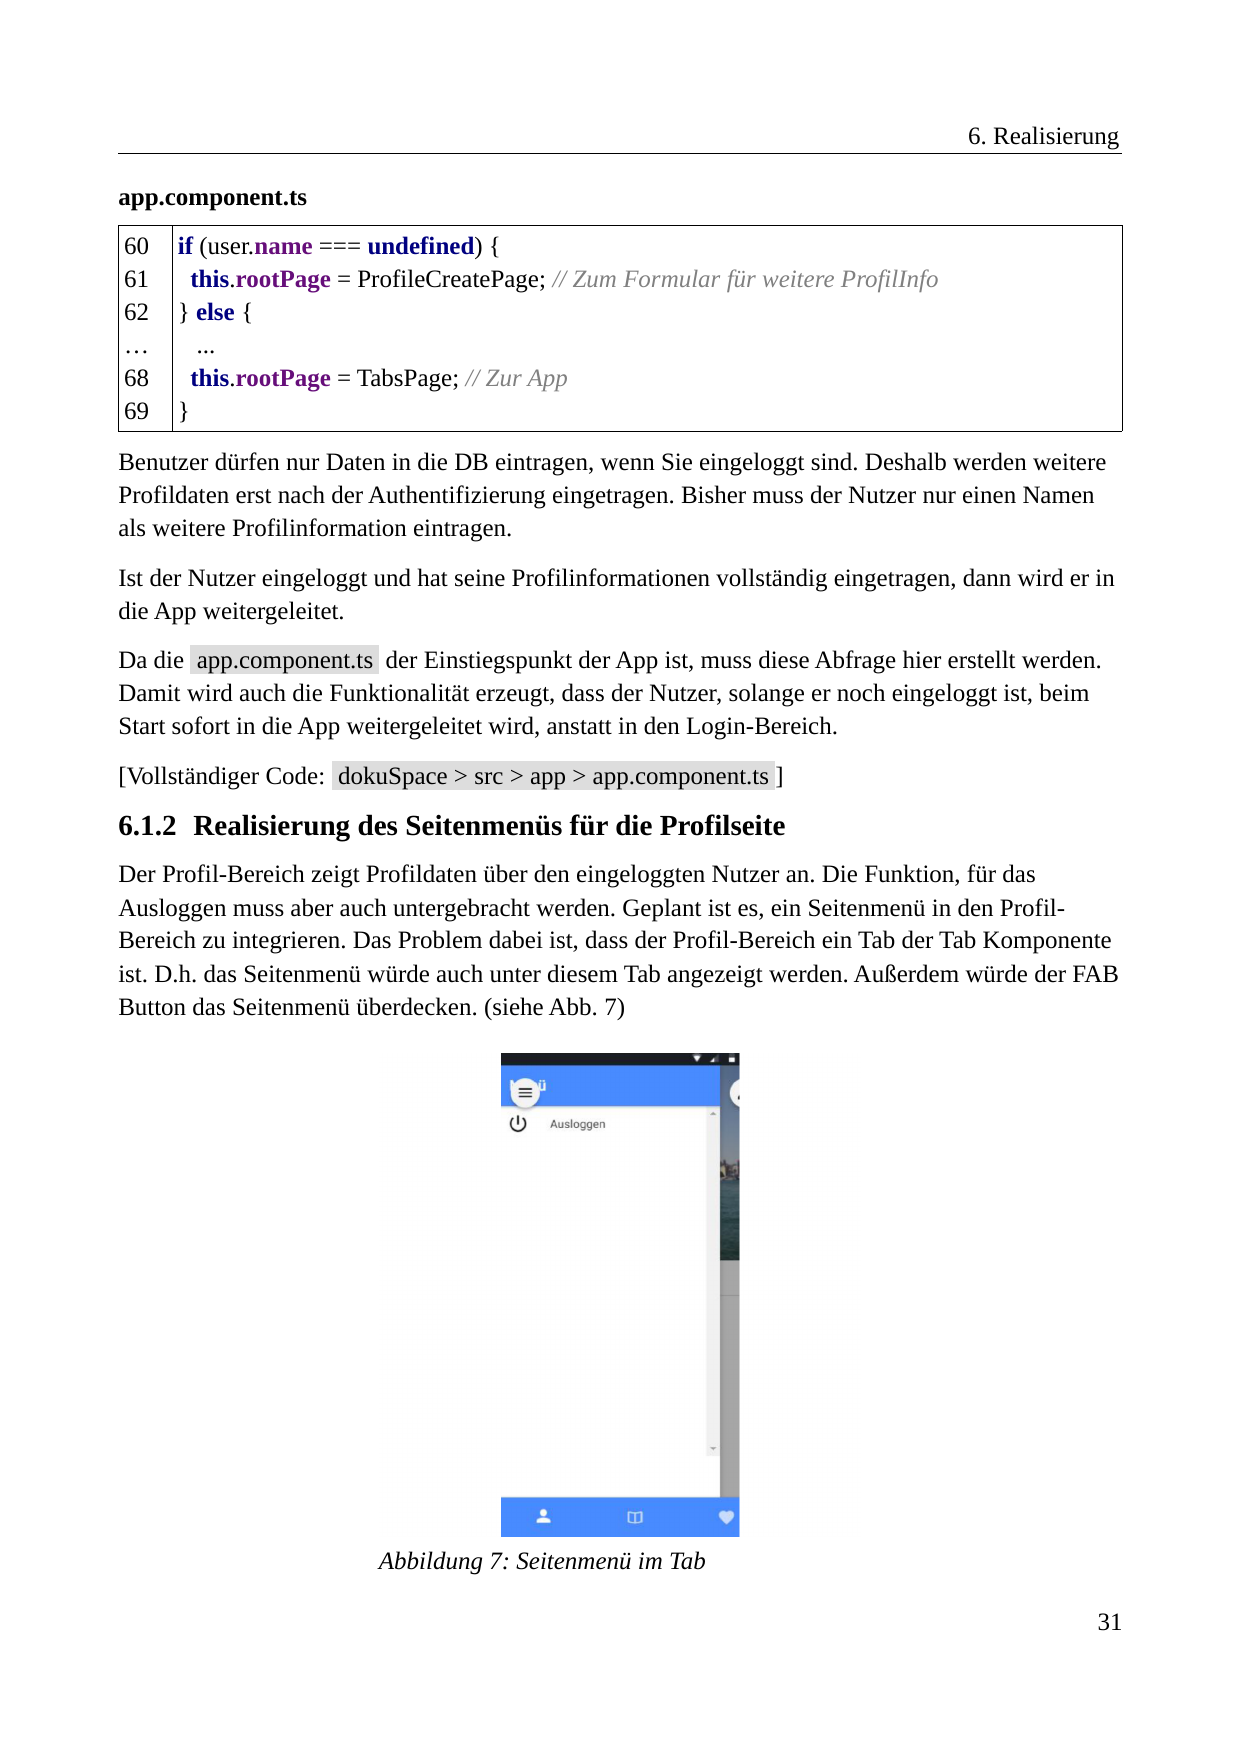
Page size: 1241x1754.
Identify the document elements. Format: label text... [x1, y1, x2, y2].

text Ist der Nutzer eingeloggt und hat seine Profilinformationen vollständig eingetragen, dann wird er in die App weitergeleitet. [118, 563, 1122, 625]
text Benutzer dürfen nur Daten in die DB eintragen, wenn Sie eingeloggt sind. Deshalb werden weitere Profildaten erst nach der Authentifizierung eingetragen. Bisher muss der Nutzer nur einen Namen als weitere Profilinformation eintragen. [118, 447, 1122, 542]
subtitle Realisierung des Seitenmenüs für die Profilseite [118, 808, 1122, 842]
table_header if (user.name === undefined) { this.rootPage = ProfileCreatePage; // Zum Formular für weitere ProfilInfo } else { ... this.rootPage = TabsPage; // Zur App } [173, 226, 1122, 431]
table_header 60 61 62 … 68 69 [119, 226, 172, 431]
text Da die app.component.ts der Einstiegspunkt der App ist, muss diese Abfrage hier erstellt werden. Damit wird auch die Funktionalität erzeugt, dass der Nutzer, solange er noch eingeloggt ist, beim Start sofort in die App weitergeleitet wird, anstatt in den Login-Bereich. [118, 645, 1122, 740]
text Der Profil-Bereich zeigt Profildaten über den eingeloggten Nutzer an. Die Funktion, für das Ausloggen muss aber auch untergebracht werden. Geplant ist es, ein Seitenmenü in den Profil-Bereich zu integrieren. Das Problem dabei ist, dass der Profil-Bereich ein Tab der Tab Komponente ist. D.h. das Seitenmenü würde auch unter diesem Tab angezeigt werden. Außerdem würde der FAB Button das Seitenmenü überdecken. (siehe Abb. 7) [118, 859, 1122, 1020]
picture [378, 1053, 862, 1537]
text app.component.ts [118, 182, 1122, 211]
text Abbildung 7: Seitenmenü im Tab [379, 1537, 861, 1575]
text [Vollständiger Code: dokuSpace > src > app > app.component.ts ] [118, 761, 1122, 790]
